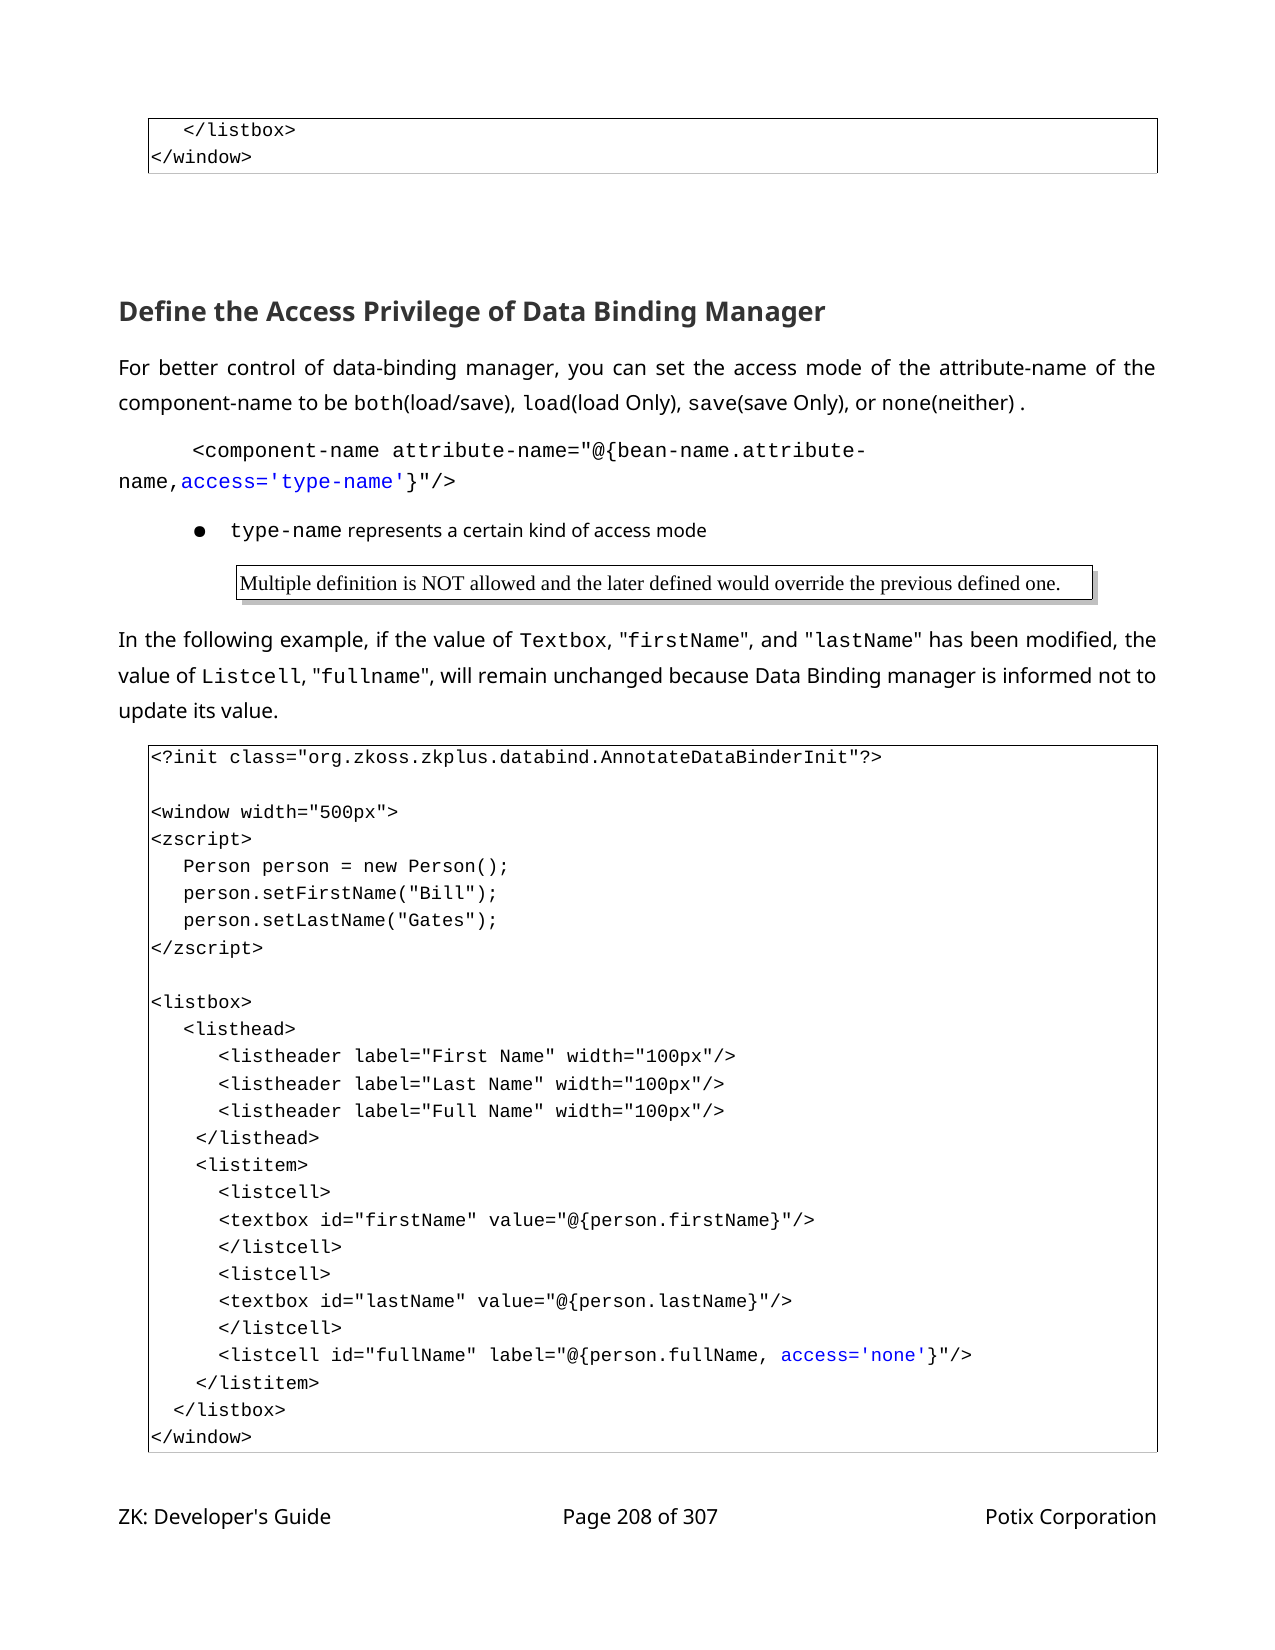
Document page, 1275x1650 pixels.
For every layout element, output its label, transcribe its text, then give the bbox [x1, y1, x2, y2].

text person.setLastName("Gates"); [149, 908, 1157, 933]
subtitle Define the Access Privilege of Data Binding Manager [118, 292, 1157, 329]
text person.setFirstName("Bill"); [149, 881, 1157, 905]
text <textbox id="lastName" value="@{person.lastName}"/> [149, 1289, 1157, 1313]
text <listheader label="Full Name" width="100px"/> [149, 1099, 1157, 1123]
text In the following example, if the value of Textbox, "firstName", and "lastName" has been modified, the value of Listcell, "fullname", will remain unchanged because Data Binding manager is informed not to update its value. [118, 625, 1157, 724]
text <listcell id="fullName" label="@{person.fullName, access='none'}"/> [149, 1343, 1157, 1368]
text <listheader label="Last Name" width="100px"/> [149, 1071, 1157, 1096]
text <?init class="org.zkoss.zkplus.databind.AnnotateDataBinderInit"?> [149, 746, 1157, 769]
text </listbox> [149, 119, 1157, 142]
text </listitem> [149, 1371, 1157, 1395]
text For better control of data-binding manager, you can set the access mode of the attribute-name of the component-name to be both(load/save), load(load Only), save(save Only), or none(neither) . [118, 353, 1157, 416]
text </listbox> [149, 1398, 1157, 1422]
text <zscript> [149, 827, 1157, 851]
text </zscript> [149, 936, 1157, 960]
text </window> [149, 145, 1157, 173]
text <listhead> [149, 1017, 1157, 1041]
text <listcell> [149, 1180, 1157, 1204]
text <listitem> [149, 1153, 1157, 1177]
text <listcell> [149, 1262, 1157, 1286]
text <listheader label="First Name" width="100px"/> [149, 1044, 1157, 1068]
text <listbox> [149, 990, 1157, 1014]
text <textbox id="firstName" value="@{person.firstName}"/> [149, 1207, 1157, 1232]
list type-name represents a certain kind of access mode [192, 515, 1157, 544]
text <window width="500px"> [149, 799, 1157, 824]
text </listcell> [149, 1316, 1157, 1340]
text Multiple definition is NOT allowed and the later defined would override the previous defined one. [237, 566, 1092, 599]
text <component-name attribute-name="@{bean-name.attribute- name,access='type-name'}"/> [118, 437, 1157, 495]
text </listcell> [149, 1234, 1157, 1259]
text </window> [149, 1425, 1157, 1452]
text </listhead> [149, 1126, 1157, 1150]
text Person person = new Person(); [149, 854, 1157, 878]
